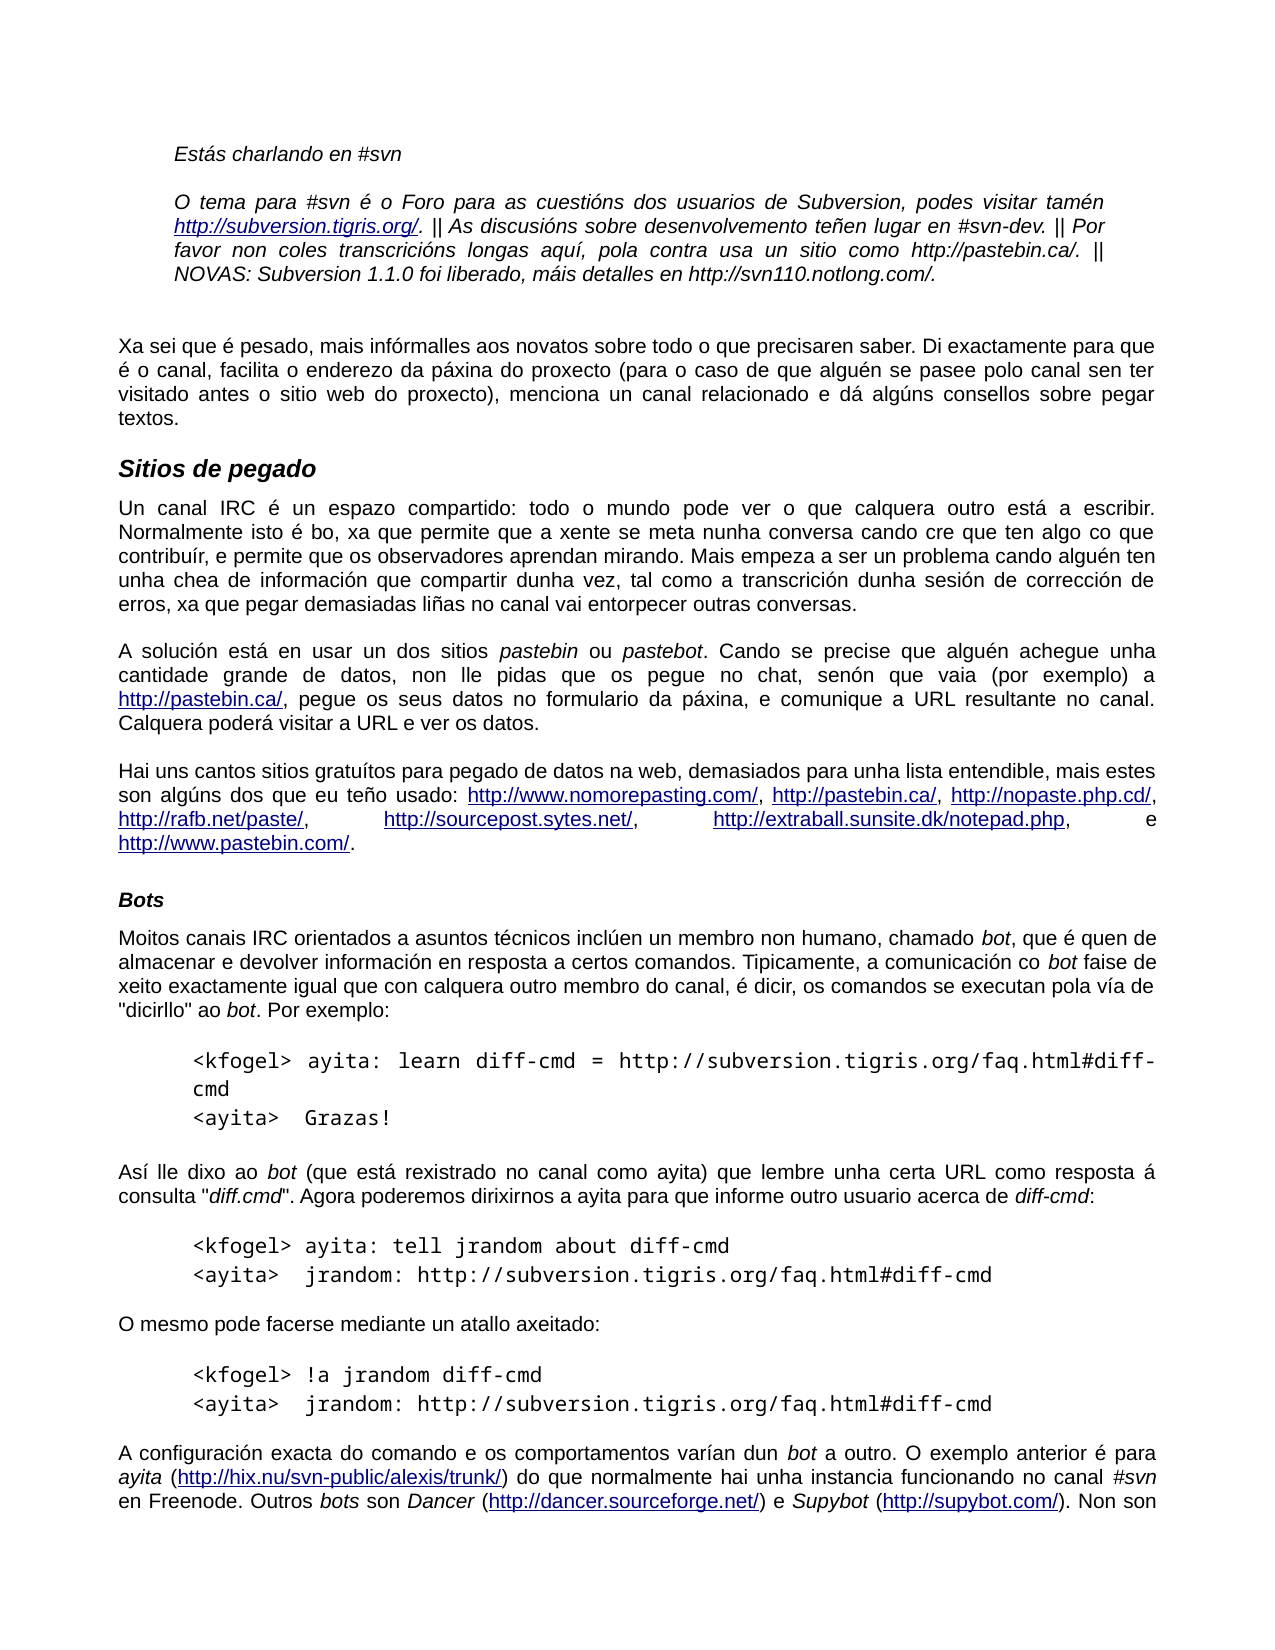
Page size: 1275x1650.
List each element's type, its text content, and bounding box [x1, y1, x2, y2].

text Estás charlando en #svn [174, 142, 1107, 166]
subtitle Sitios de pegado [118, 454, 1157, 483]
text Moitos canais IRC orientados a asuntos técnicos inclúen un membro non humano, chamado bot, que é quen de almacenar e devolver información en resposta a certos comandos. Tipicamente, a comunicación co bot faise de xeito exactamente igual que con calquera outro membro do canal, é dicir, os comandos se executan pola vía de "dicirllo" ao bot. Por exemplo: [118, 926, 1157, 1022]
text Así lle dixo ao bot (que está rexistrado no canal como ayita) que lembre unha certa URL como resposta á consulta "diff.cmd". Agora poderemos dirixirnos a ayita para que informe outro usuario acerca de diff-cmd: [118, 1159, 1157, 1207]
text O mesmo pode facerse mediante un atallo axeitado: [118, 1312, 1157, 1336]
text A solución está en usar un dos sitios pastebin ou pastebot. Cando se precise que alguén achegue unha cantidade grande de datos, non lle pidas que os pegue no chat, senón que vaia (por exemplo) a http://pastebin.ca/, pegue os seus datos no formulario da páxina, e comunique a URL resultante no canal. Calquera poderá visitar a URL e ver os datos. [118, 639, 1157, 735]
text Xa sei que é pesado, mais infórmalles aos novatos sobre todo o que precisaren saber. Di exactamente para que é o canal, facilita o enderezo da páxina do proxecto (para o caso de que alguén se pasee polo canal sen ter visitado antes o sitio web do proxecto), menciona un canal relacionado e dá algúns consellos sobre pegar textos. [118, 334, 1157, 429]
text A configuración exacta do comando e os comportamentos varían dun bot a outro. O exemplo anterior é para ayita (http://hix.nu/svn-public/alexis/trunk/) do que normalmente hai unha instancia funcionando no canal #svn en Freenode. Outros bots son Dancer (http://dancer.sourceforge.net/) e Supybot (http://supybot.com/). Non son [118, 1441, 1157, 1513]
text Hai uns cantos sitios gratuítos para pegado de datos na web, demasiados para unha lista entendible, mais estes son algúns dos que eu teño usado: http://www.nomorepasting.com/, http://pastebin.ca/, http://nopaste.php.cd/, http://rafb.net/paste/, http://sourcepost.sytes.net/, http://extraball.sunsite.dk/notepad.php, e http://www.pastebin.com/. [118, 759, 1157, 855]
text <ayita> jrandom: http://subversion.tigris.org/faq.html#diff-cmd [192, 1260, 1157, 1288]
text <kfogel> !a jrandom diff-cmd [192, 1360, 1157, 1389]
text <kfogel> ayita: learn diff-cmd = http://subversion.tigris.org/faq.html#diff-cmd [192, 1046, 1157, 1103]
text Un canal IRC é un espazo compartido: todo o mundo pode ver o que calquera outro está a escribir. Normalmente isto é bo, xa que permite que a xente se meta nunha conversa cando cre que ten algo co que contribuír, e permite que os observadores aprendan mirando. Mais empeza a ser un problema cando alguén ten unha chea de información que compartir dunha vez, tal como a transcrición dunha sesión de corrección de erros, xa que pegar demasiadas liñas no canal vai entorpecer outras conversas. [118, 496, 1157, 615]
subtitle Bots [118, 880, 1157, 913]
text <kfogel> ayita: tell jrandom about diff-cmd [192, 1231, 1157, 1260]
text O tema para #svn é o Foro para as cuestións dos usuarios de Subversion, podes visitar tamén http://subversion.tigris.org/. || As discusións sobre desenvolvemento teñen lugar en #svn-dev. || Por favor non coles transcricións longas aquí, pola contra usa un sitio como http://pastebin.ca/. || NOVAS: Subversion 1.1.0 foi liberado, máis detalles en http://svn110.notlong.com/. [174, 190, 1107, 286]
text <ayita> Grazas! [192, 1103, 1157, 1131]
text <ayita> jrandom: http://subversion.tigris.org/faq.html#diff-cmd [192, 1389, 1157, 1417]
